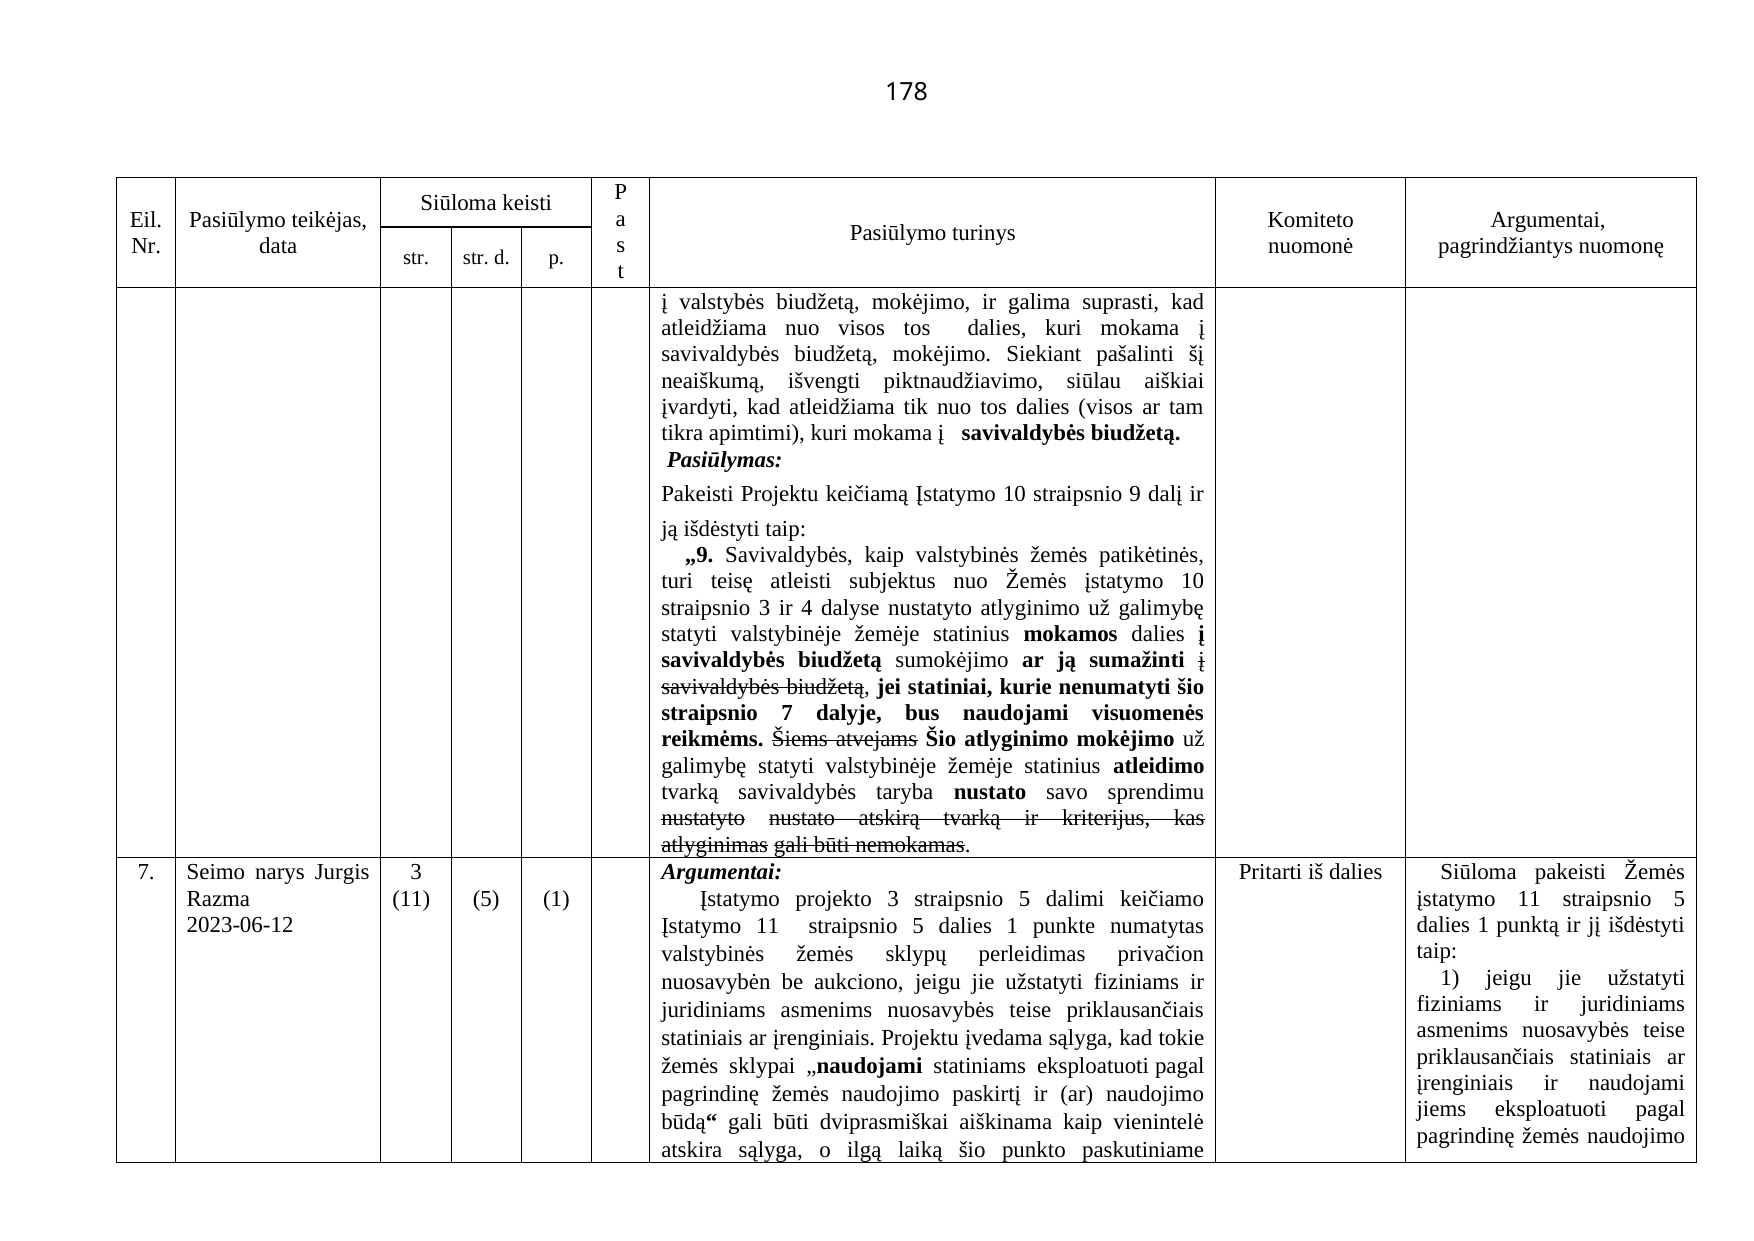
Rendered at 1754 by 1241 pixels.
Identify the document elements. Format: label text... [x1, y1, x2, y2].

table_header Eil. Nr. [117, 178, 175, 287]
table_cell str. [381, 228, 451, 287]
table_cell [522, 288, 591, 857]
table_cell [592, 288, 649, 857]
table_cell [452, 288, 521, 857]
table_cell [117, 288, 175, 857]
table_header Pasiūlymo turinys [650, 178, 1215, 287]
table_cell Siūloma pakeisti Žemės įstatymo 11 straipsnio 5 dalies 1 punktą ir jį išdėstyti taip: 1) jeigu jie užstatyti fiziniams ir juridiniams asmenims nuosavybės teise priklausančiais statiniais ar įrenginiais ir naudojami jiems eksploatuoti pagal pagrindinę žemės naudojimo [1406, 858, 1696, 1162]
table_cell (1) [522, 858, 591, 1162]
table_header Pastabos [592, 178, 649, 287]
table_header Argumentai, pagrindžiantys nuomonę [1406, 178, 1696, 287]
table_cell Pritarti iš dalies [1216, 858, 1405, 1162]
table_cell (5) [452, 858, 521, 1162]
table_cell p. [522, 228, 591, 287]
table_cell [381, 288, 451, 857]
table_cell 3 (11) [381, 858, 451, 1162]
table_header Komiteto nuomonė [1216, 178, 1405, 287]
table_cell 7. [117, 858, 175, 1162]
table_cell į valstybės biudžetą, mokėjimo, ir galima suprasti, kad atleidžiama nuo visos tos dalies, kuri mokama į savivaldybės biudžetą, mokėjimo. Siekiant pašalinti šį neaiškumą, išvengti piktnaudžiavimo, siūlau aiškiai įvardyti, kad atleidžiama tik nuo tos dalies (visos ar tam tikra apimtimi), kuri mokama į savivaldybės biudžetą. Pasiūlymas: Pakeisti Projektu keičiamą Įstatymo 10 straipsnio 9 dalį ir ją išdėstyti taip: „9. Savivaldybės, kaip valstybinės žemės patikėtinės, turi teisę atleisti subjektus nuo Žemės įstatymo 10 straipsnio 3 ir 4 dalyse nustatyto atlyginimo už galimybę statyti valstybinėje žemėje statinius mokamos dalies į savivaldybės biudžetą sumokėjimo ar ją sumažinti į savivaldybės biudžetą, jei statiniai, kurie nenumatyti šio straipsnio 7 dalyje, bus naudojami visuomenės reikmėms. Šiems atvejams Šio atlyginimo mokėjimo už galimybę statyti valstybinėje žemėje statinius atleidimo tvarką savivaldybės taryba nustato savo sprendimu nustatyto nustato atskirą tvarką ir kriterijus, kas atlyginimas gali būti nemokamas. [650, 288, 1215, 857]
table_cell [1406, 288, 1696, 857]
table_cell Argumentai: Įstatymo projekto 3 straipsnio 5 dalimi keičiamo Įstatymo 11 straipsnio 5 dalies 1 punkte numatytas valstybinės žemės sklypų perleidimas privačion nuosavybėn be aukciono, jeigu jie užstatyti fiziniams ir juridiniams asmenims nuosavybės teise priklausančiais statiniais ar įrenginiais. Projektu įvedama sąlyga, kad tokie žemės sklypai „naudojami statiniams eksploatuoti pagal pagrindinę žemės naudojimo paskirtį ir (ar) naudojimo būdą“ gali būti dviprasmiškai aiškinama kaip vienintelė atskira sąlyga, o ilgą laiką šio punkto paskutiniame [650, 858, 1215, 1162]
table_cell str. d. [452, 228, 521, 287]
table_cell [592, 858, 649, 1162]
table_header Siūloma keisti [381, 178, 591, 226]
table_cell Seimo narys Jurgis Razma 2023-06-12 [176, 858, 380, 1162]
table_cell [176, 288, 380, 857]
table_header Pasiūlymo teikėjas, data [176, 178, 380, 287]
table_cell [1216, 288, 1405, 857]
